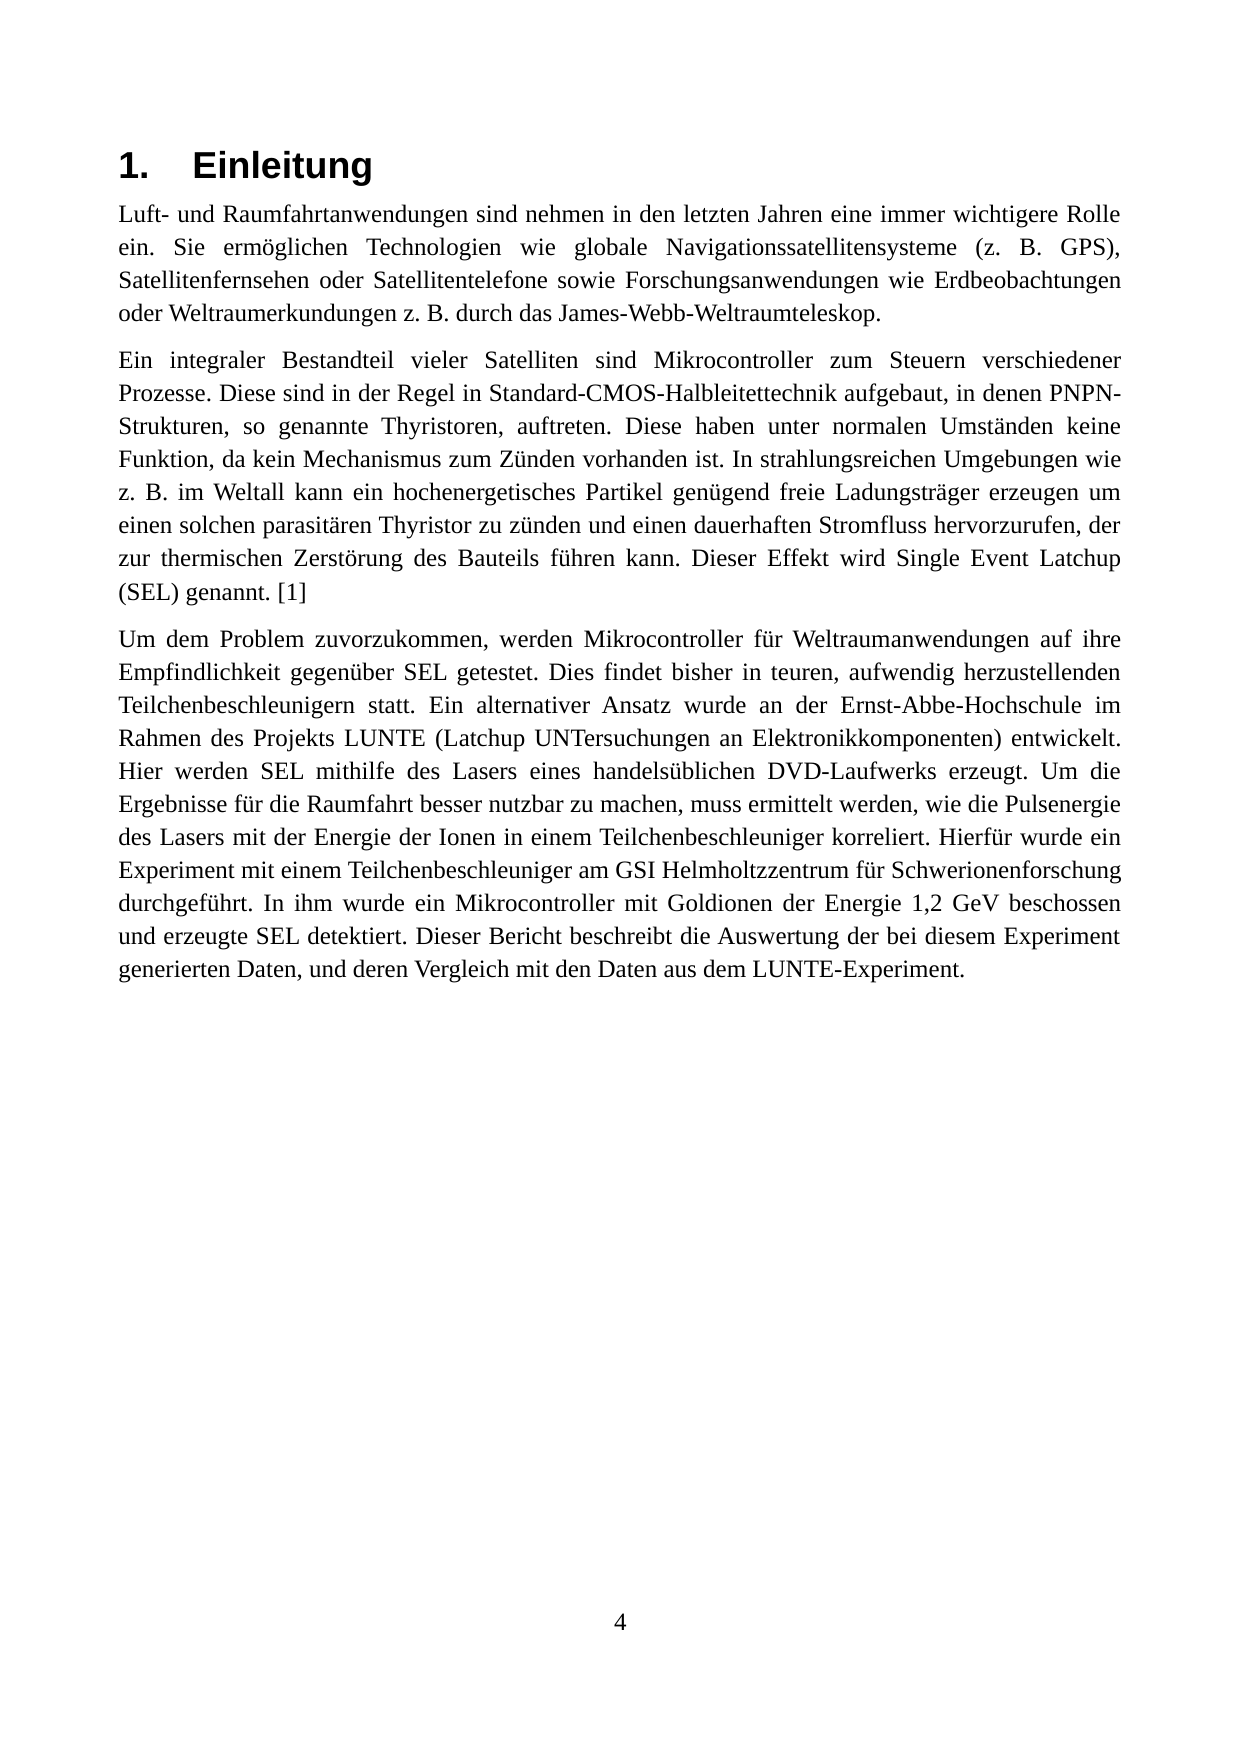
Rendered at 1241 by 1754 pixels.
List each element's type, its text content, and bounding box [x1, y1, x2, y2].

subtitle Einleitung [118, 143, 1122, 186]
text Ein integraler Bestandteil vieler Satelliten sind Mikrocontroller zum Steuern verschiedener Prozesse. Diese sind in der Regel in Standard-CMOS-Halbleitettechnik aufgebaut, in denen PNPN-Strukturen, so genannte Thyristoren, auftreten. Diese haben unter normalen Umständen keine Funktion, da kein Mechanismus zum Zünden vorhanden ist. In strahlungsreichen Umgebungen wie z. B. im Weltall kann ein hochenergetisches Partikel genügend freie Ladungsträger erzeugen um einen solchen parasitären Thyristor zu zünden und einen dauerhaften Stromfluss hervorzurufen, der zur thermischen Zerstörung des Bauteils führen kann. Dieser Effekt wird Single Event Latchup (SEL) genannt. [1] [118, 345, 1122, 605]
text Um dem Problem zuvorzukommen, werden Mikrocontroller für Weltraumanwendungen auf ihre Empfindlichkeit gegenüber SEL getestet. Dies findet bisher in teuren, aufwendig herzustellenden Teilchenbeschleunigern statt. Ein alternativer Ansatz wurde an der Ernst-Abbe-Hochschule im Rahmen des Projekts LUNTE (Latchup UNTersuchungen an Elektronikkomponenten) entwickelt. Hier werden SEL mithilfe des Lasers eines handelsüblichen DVD-Laufwerks erzeugt. Um die Ergebnisse für die Raumfahrt besser nutzbar zu machen, muss ermittelt werden, wie die Pulsenergie des Lasers mit der Energie der Ionen in einem Teilchenbeschleuniger korreliert. Hierfür wurde ein Experiment mit einem Teilchenbeschleuniger am GSI Helmholtzzentrum für Schwerionenforschung durchgeführt. In ihm wurde ein Mikrocontroller mit Goldionen der Energie 1,2 GeV beschossen und erzeugte SEL detektiert. Dieser Bericht beschreibt die Auswertung der bei diesem Experiment generierten Daten, und deren Vergleich mit den Daten aus dem LUNTE-Experiment. [118, 624, 1122, 983]
text Luft- und Raumfahrtanwendungen sind nehmen in den letzten Jahren eine immer wichtigere Rolle ein. Sie ermöglichen Technologien wie globale Navigationssatellitensysteme (z. B. GPS), Satellitenfernsehen oder Satellitentelefone sowie Forschungsanwendungen wie Erdbeobachtungen oder Weltraumerkundungen z. B. durch das James-Webb-Weltraumteleskop. [118, 199, 1122, 327]
